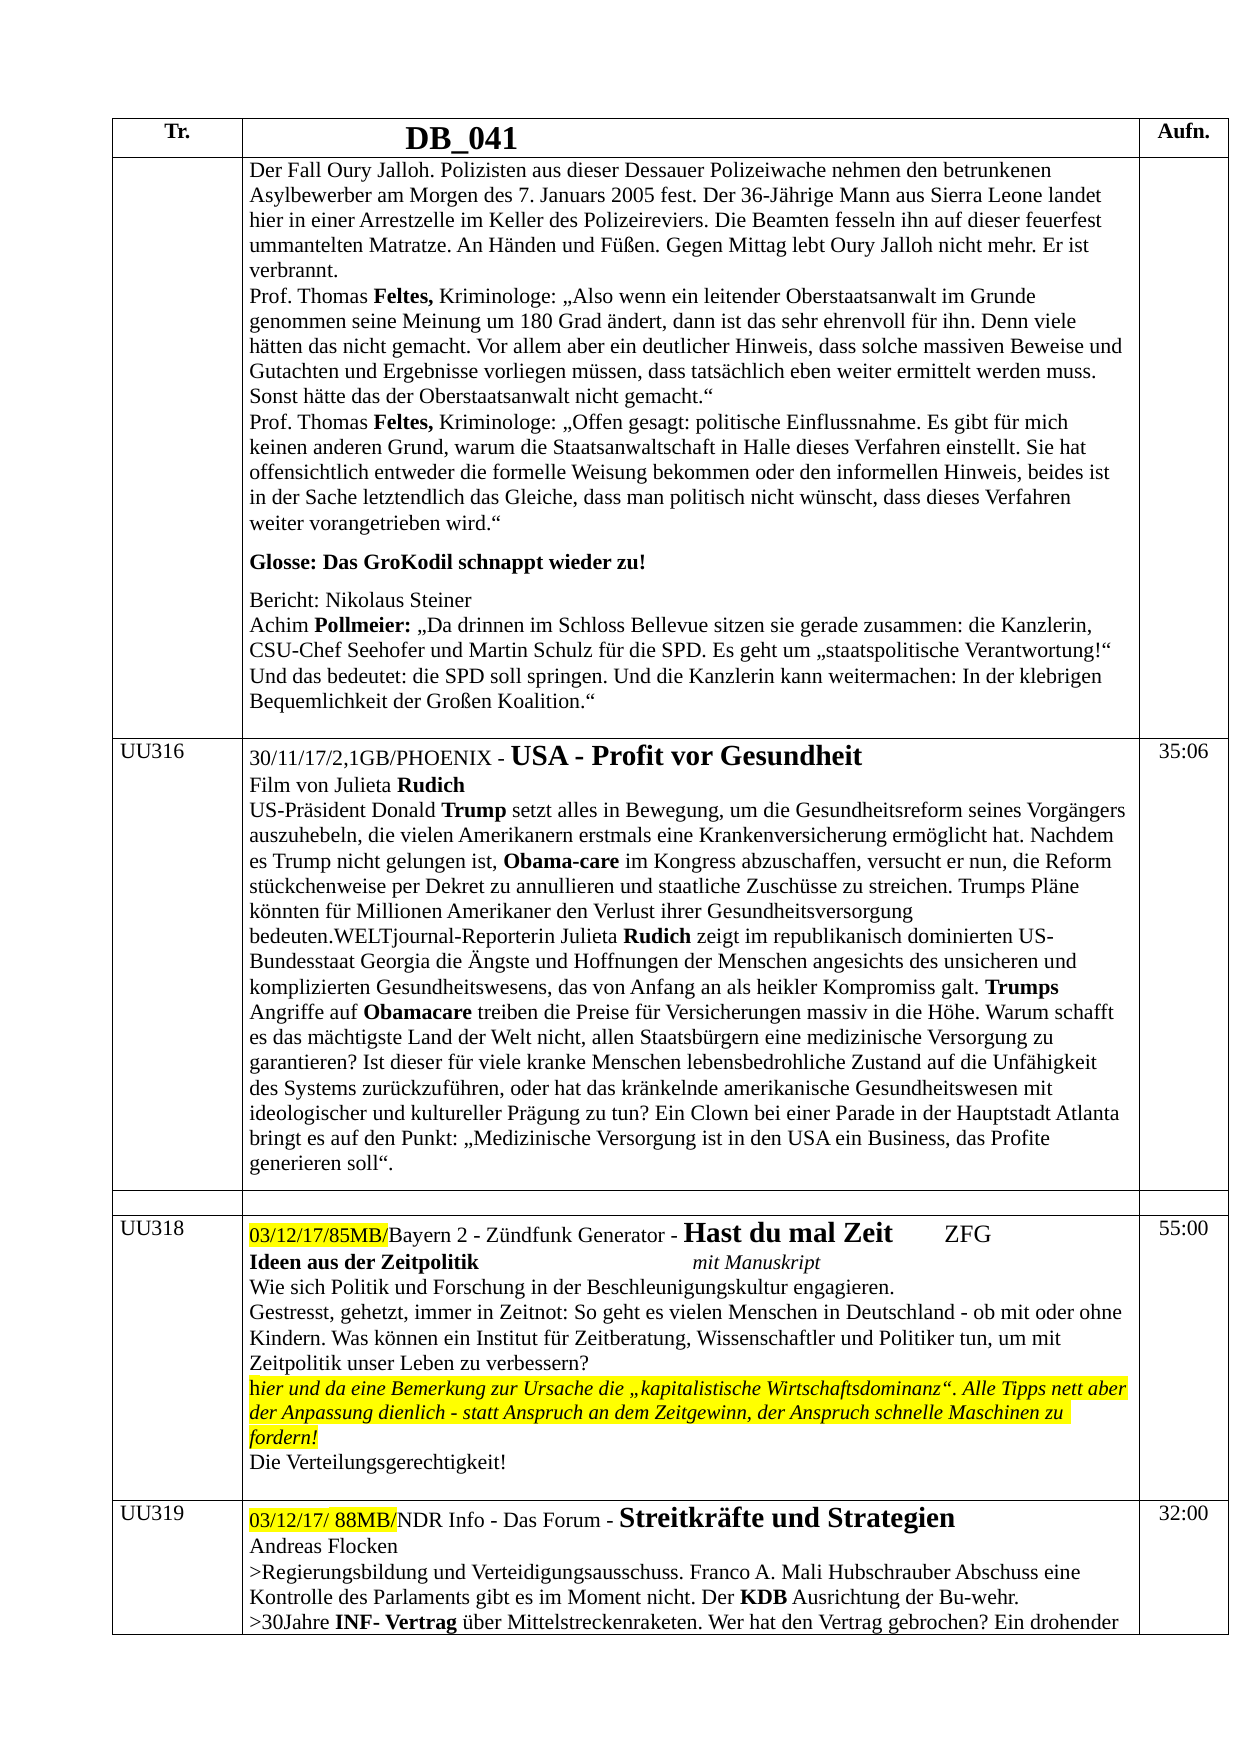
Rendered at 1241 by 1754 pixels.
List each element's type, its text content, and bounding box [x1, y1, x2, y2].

table_cell 35:06 [1140, 739, 1228, 1190]
table_cell [1140, 158, 1228, 738]
table_cell UU319 [113, 1501, 242, 1634]
table_cell [243, 1191, 1139, 1215]
table_cell UU318 [113, 1216, 242, 1500]
table_cell 03/12/17/ 88MB/NDR Info - Das Forum - Streitkräfte und Strategien Andreas Flocken >Regierungsbildung und Verteidigungsausschuss. Franco A. Mali Hubschrauber Abschuss eine Kontrolle des Parlaments gibt es im Moment nicht. Der KDB Ausrichtung der Bu-wehr. >30Jahre INF- Vertrag über Mittelstreckenraketen. Wer hat den Vertrag gebrochen? Ein drohender [243, 1501, 1139, 1634]
table_cell 32:00 [1140, 1501, 1228, 1634]
table_cell [113, 1191, 242, 1215]
table_header DB_041 [243, 119, 1139, 157]
table_cell [113, 158, 242, 738]
table_cell [1140, 1191, 1228, 1215]
table_cell 55:00 [1140, 1216, 1228, 1500]
table_cell 30/11/17/2,1GB/PHOENIX - USA - Profit vor Gesundheit Film von Julieta Rudich US-Präsident Donald Trump setzt alles in Bewegung, um die Gesundheitsreform seines Vorgängers auszuhebeln, die vielen Amerikanern erstmals eine Krankenversicherung ermöglicht hat. Nachdem es Trump nicht gelungen ist, Obama-care im Kongress abzuschaffen, versucht er nun, die Reform stückchenweise per Dekret zu annullieren und staatliche Zuschüsse zu streichen. Trumps Pläne könnten für Millionen Amerikaner den Verlust ihrer Gesundheitsversorgung bedeuten.WELTjournal-Reporterin Julieta Rudich zeigt im republikanisch dominierten US-Bundesstaat Georgia die Ängste und Hoffnungen der Menschen angesichts des unsicheren und komplizierten Gesundheitswesens, das von Anfang an als heikler Kompromiss galt. Trumps Angriffe auf Obamacare treiben die Preise für Versicherungen massiv in die Höhe. Warum schafft es das mächtigste Land der Welt nicht, allen Staatsbürgern eine medizinische Versorgung zu garantieren? Ist dieser für viele kranke Menschen lebensbedrohliche Zustand auf die Unfähigkeit des Systems zurückzuführen, oder hat das kränkelnde amerikanische Gesundheitswesen mit ideologischer und kultureller Prägung zu tun? Ein Clown bei einer Parade in der Hauptstadt Atlanta bringt es auf den Punkt: „Medizinische Versorgung ist in den USA ein Business, das Profite generieren soll“. [243, 739, 1139, 1190]
table_header Aufn. [1140, 119, 1228, 157]
table_header Tr. [113, 119, 242, 157]
table_cell UU316 [113, 739, 242, 1190]
table_cell Der Fall Oury Jalloh. Polizisten aus dieser Dessauer Polizeiwache nehmen den betrunkenen Asylbewerber am Morgen des 7. Januars 2005 fest. Der 36-Jährige Mann aus Sierra Leone landet hier in einer Arrestzelle im Keller des Polizeireviers. Die Beamten fesseln ihn auf dieser feuerfest ummantelten Matratze. An Händen und Füßen. Gegen Mittag lebt Oury Jalloh nicht mehr. Er ist verbrannt. Prof. Thomas Feltes, Kriminologe: „Also wenn ein leitender Oberstaatsanwalt im Grunde genommen seine Meinung um 180 Grad ändert, dann ist das sehr ehrenvoll für ihn. Denn viele hätten das nicht gemacht. Vor allem aber ein deutlicher Hinweis, dass solche massiven Beweise und Gutachten und Ergebnisse vorliegen müssen, dass tatsächlich eben weiter ermittelt werden muss. Sonst hätte das der Oberstaatsanwalt nicht gemacht.“ Prof. Thomas Feltes, Kriminologe: „Offen gesagt: politische Einflussnahme. Es gibt für mich keinen anderen Grund, warum die Staatsanwaltschaft in Halle dieses Verfahren einstellt. Sie hat offensichtlich entweder die formelle Weisung bekommen oder den informellen Hinweis, beides ist in der Sache letztendlich das Gleiche, dass man politisch nicht wünscht, dass dieses Verfahren weiter vorangetrieben wird.“ Glosse: Das GroKodil schnappt wieder zu! Bericht: Nikolaus Steiner Achim Pollmeier: „Da drinnen im Schloss Bellevue sitzen sie gerade zusammen: die Kanzlerin, CSU-Chef Seehofer und Martin Schulz für die SPD. Es geht um „staatspolitische Verantwortung!“ Und das bedeutet: die SPD soll springen. Und die Kanzlerin kann weitermachen: In der klebrigen Bequemlichkeit der Großen Koalition.“ [243, 158, 1139, 738]
table_cell 03/12/17/85MB/Bayern 2 - Zündfunk Generator - Hast du mal Zeit ZFG Ideen aus der Zeitpolitik mit Manuskript Wie sich Politik und Forschung in der Beschleunigungskultur engagieren. Gestresst, gehetzt, immer in Zeitnot: So geht es vielen Menschen in Deutschland - ob mit oder ohne Kindern. Was können ein Institut für Zeitberatung, Wissenschaftler und Politiker tun, um mit Zeitpolitik unser Leben zu verbessern? hier und da eine Bemerkung zur Ursache die „kapitalistische Wirtschaftsdominanz“. Alle Tipps nett aber der Anpassung dienlich - statt Anspruch an dem Zeitgewinn, der Anspruch schnelle Maschinen zu fordern! Die Verteilungsgerechtigkeit! [243, 1216, 1139, 1500]
